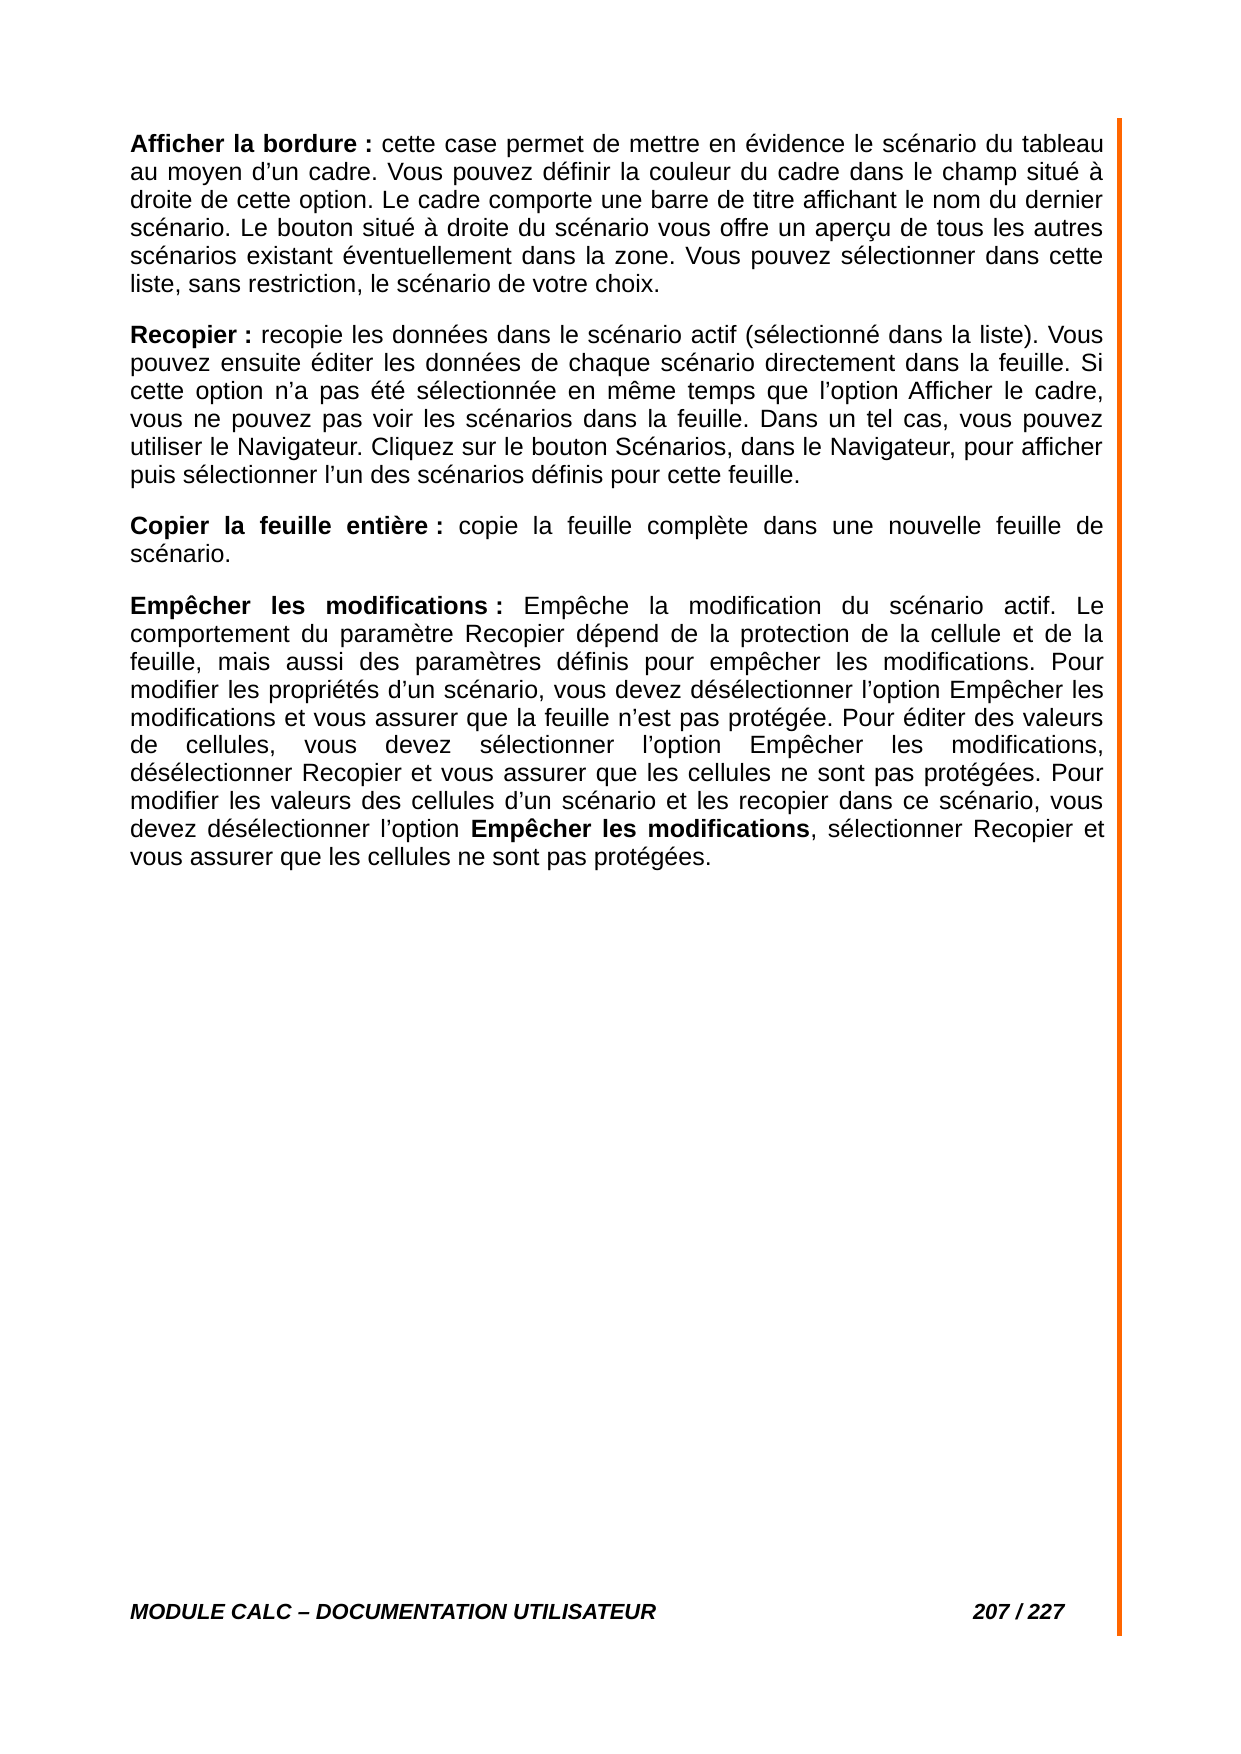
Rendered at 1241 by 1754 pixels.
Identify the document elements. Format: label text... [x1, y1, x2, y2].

text Copier la feuille entière : copie la feuille complète dans une nouvelle feuille de scénario. [130, 512, 1105, 568]
text Afficher la bordure : cette case permet de mettre en évidence le scénario du tableau au moyen d’un cadre. Vous pouvez définir la couleur du cadre dans le champ situé à droite de cette option. Le cadre comporte une barre de titre affichant le nom du dernier scénario. Le bouton situé à droite du scénario vous offre un aperçu de tous les autres scénarios existant éventuellement dans la zone. Vous pouvez sélectionner dans cette liste, sans restriction, le scénario de votre choix. [130, 130, 1105, 297]
text Recopier : recopie les données dans le scénario actif (sélectionné dans la liste). Vous pouvez ensuite éditer les données de chaque scénario directement dans la feuille. Si cette option n’a pas été sélectionnée en même temps que l’option Afficher le cadre, vous ne pouvez pas voir les scénarios dans la feuille. Dans un tel cas, vous pouvez utiliser le Navigateur. Cliquez sur le bouton Scénarios, dans le Navigateur, pour afficher puis sélectionner l’un des scénarios définis pour cette feuille. [130, 321, 1105, 488]
text Empêcher les modifications : Empêche la modification du scénario actif. Le comportement du paramètre Recopier dépend de la protection de la cellule et de la feuille, mais aussi des paramètres définis pour empêcher les modifications. Pour modifier les propriétés d’un scénario, vous devez désélectionner l’option Empêcher les modifications et vous assurer que la feuille n’est pas protégée. Pour éditer des valeurs de cellules, vous devez sélectionner l’option Empêcher les modifications, désélectionner Recopier et vous assurer que les cellules ne sont pas protégées. Pour modifier les valeurs des cellules d’un scénario et les recopier dans ce scénario, vous devez désélectionner l’option Empêcher les modifications, sélectionner Recopier et vous assurer que les cellules ne sont pas protégées. [130, 592, 1105, 871]
